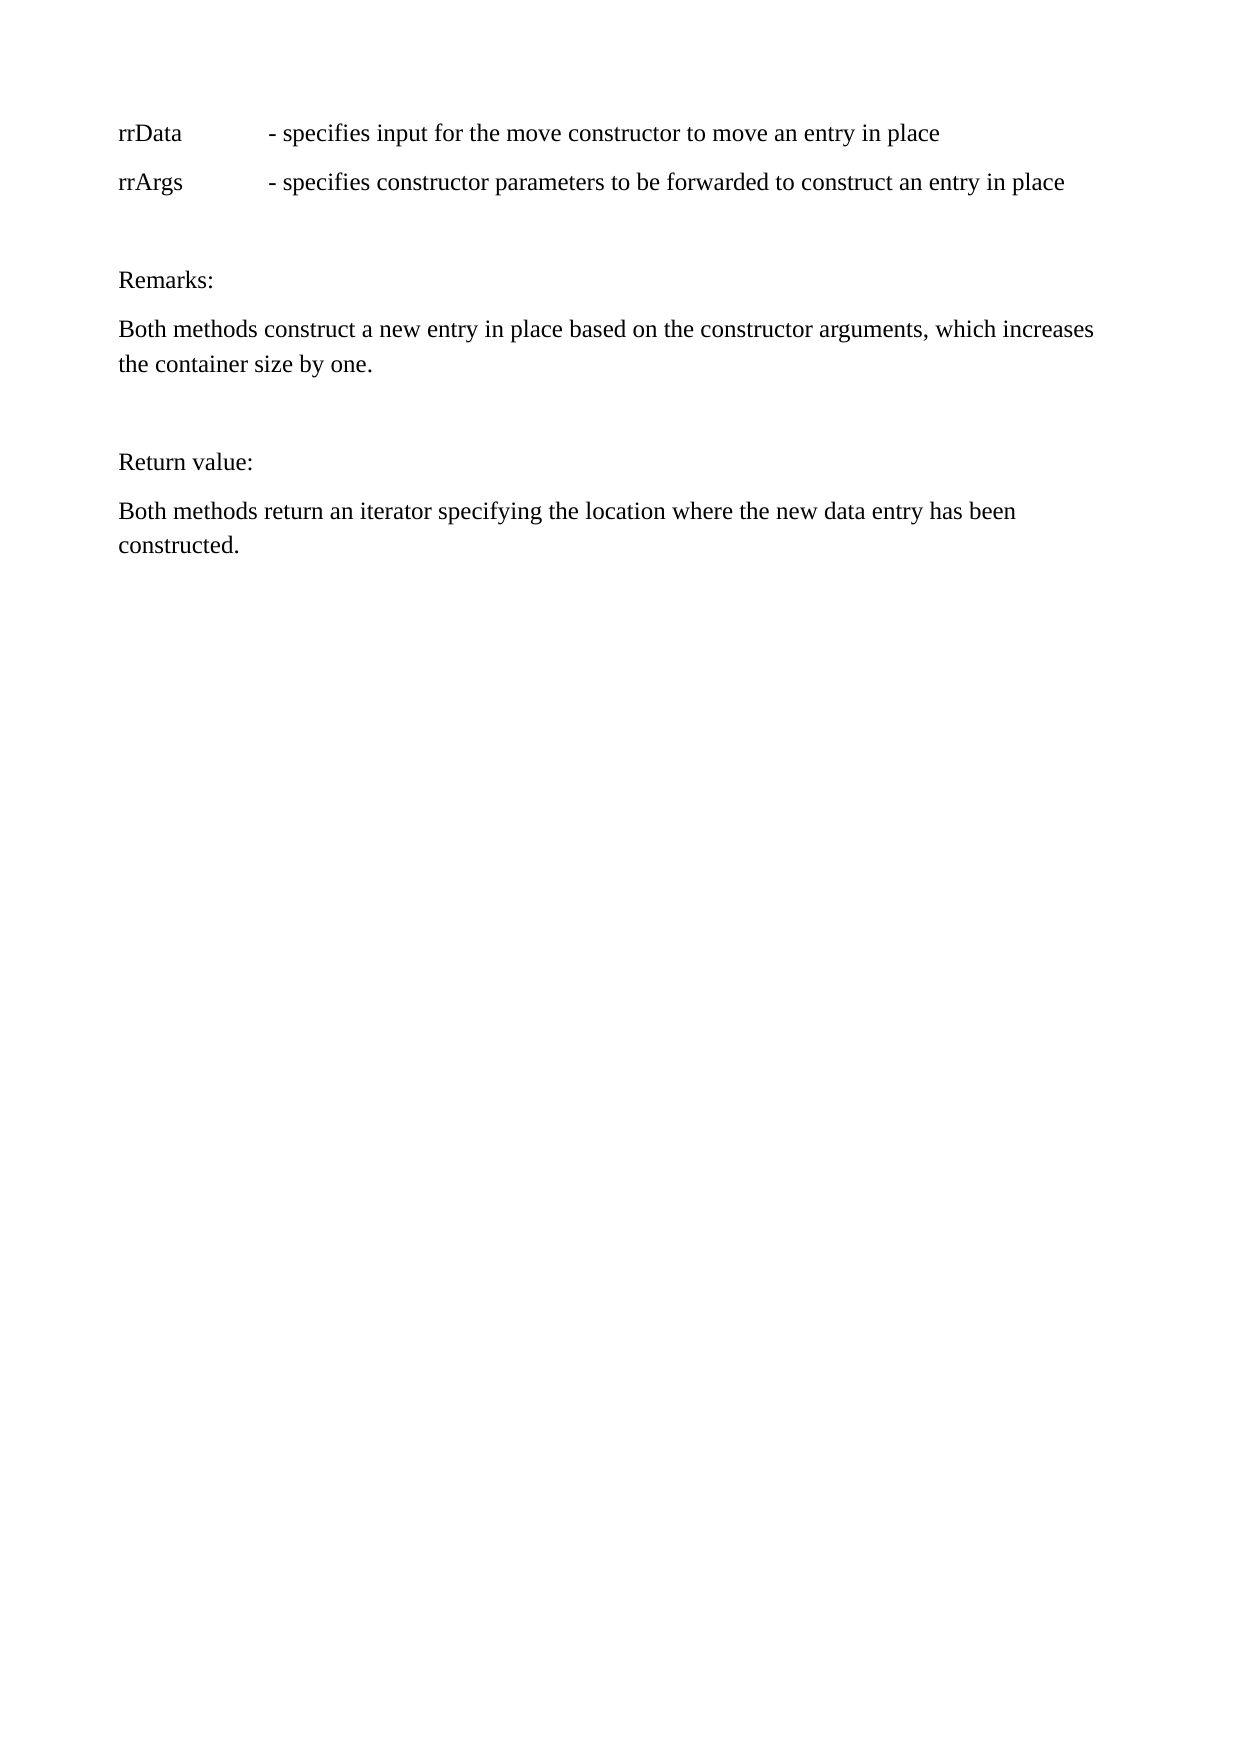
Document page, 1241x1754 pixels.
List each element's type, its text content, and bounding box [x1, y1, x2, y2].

text Both methods return an iterator specifying the location where the new data entry has been constructed. [118, 496, 1122, 559]
text Remarks: [118, 265, 1122, 294]
text rrArgs - specifies constructor parameters to be forwarded to construct an entry in place [118, 167, 1122, 196]
text Return value: [118, 447, 1122, 476]
text rrData - specifies input for the move constructor to move an entry in place [118, 118, 1122, 147]
text Both methods construct a new entry in place based on the constructor arguments, which increases the container size by one. [118, 314, 1122, 378]
